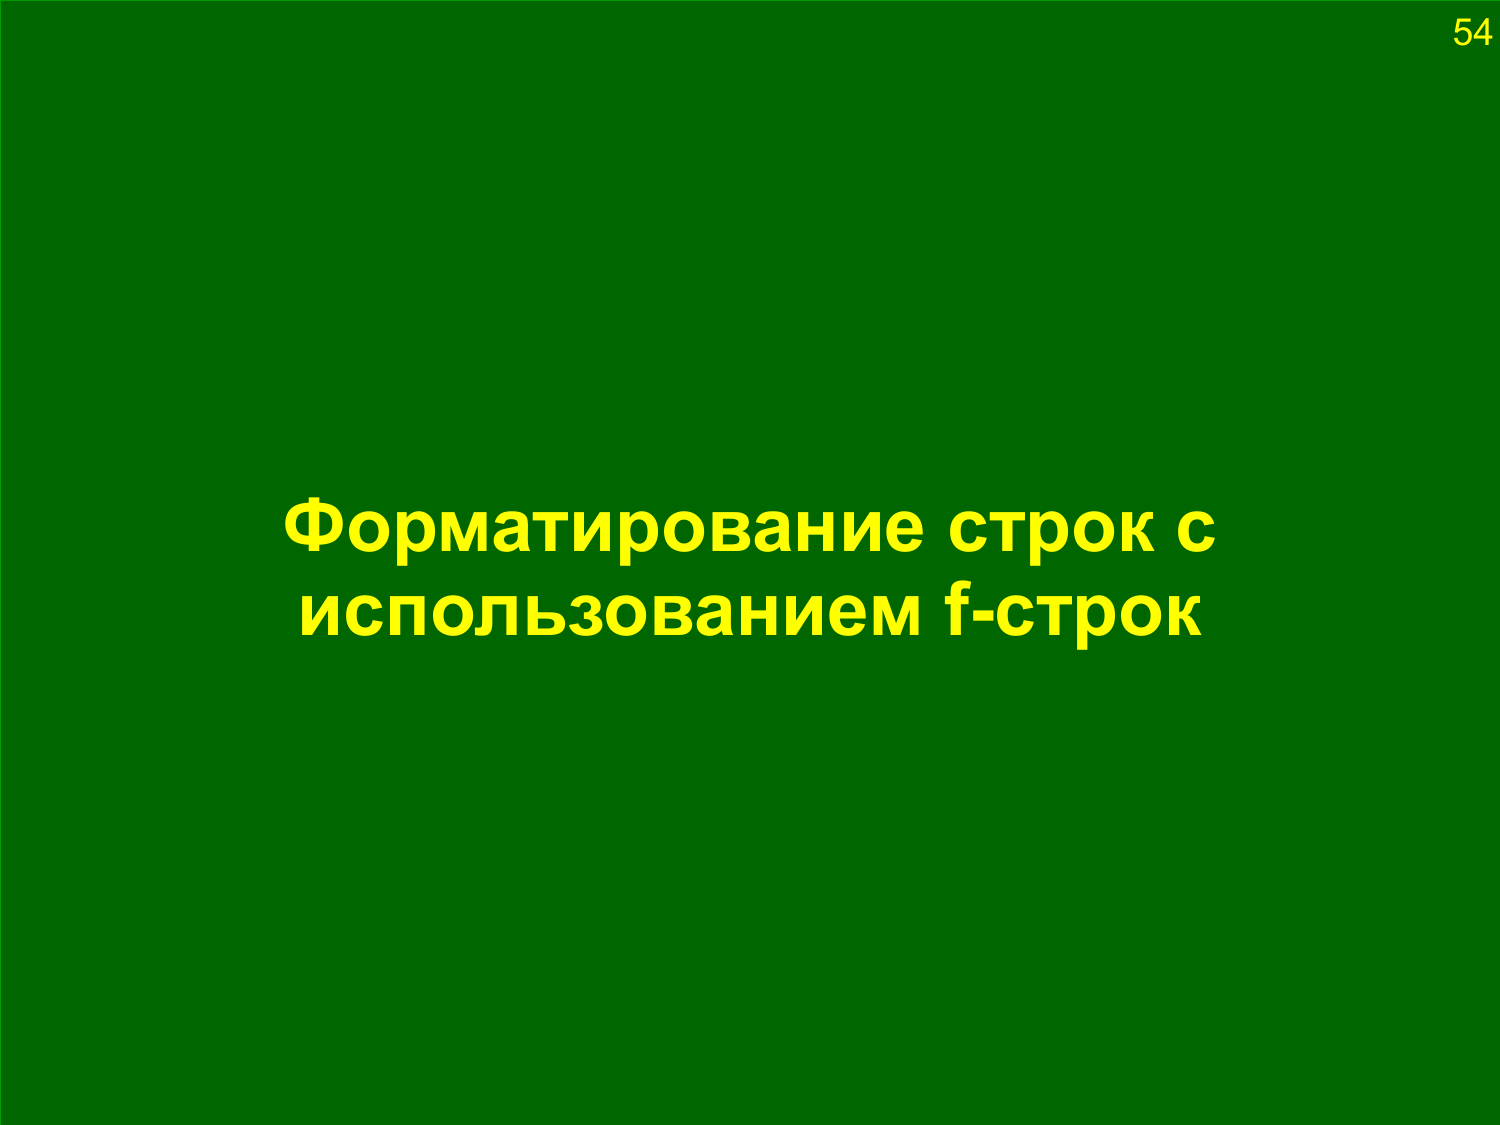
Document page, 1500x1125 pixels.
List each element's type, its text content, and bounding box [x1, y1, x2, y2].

title Форматирование строк с использованием f-строк [75, 437, 1425, 699]
